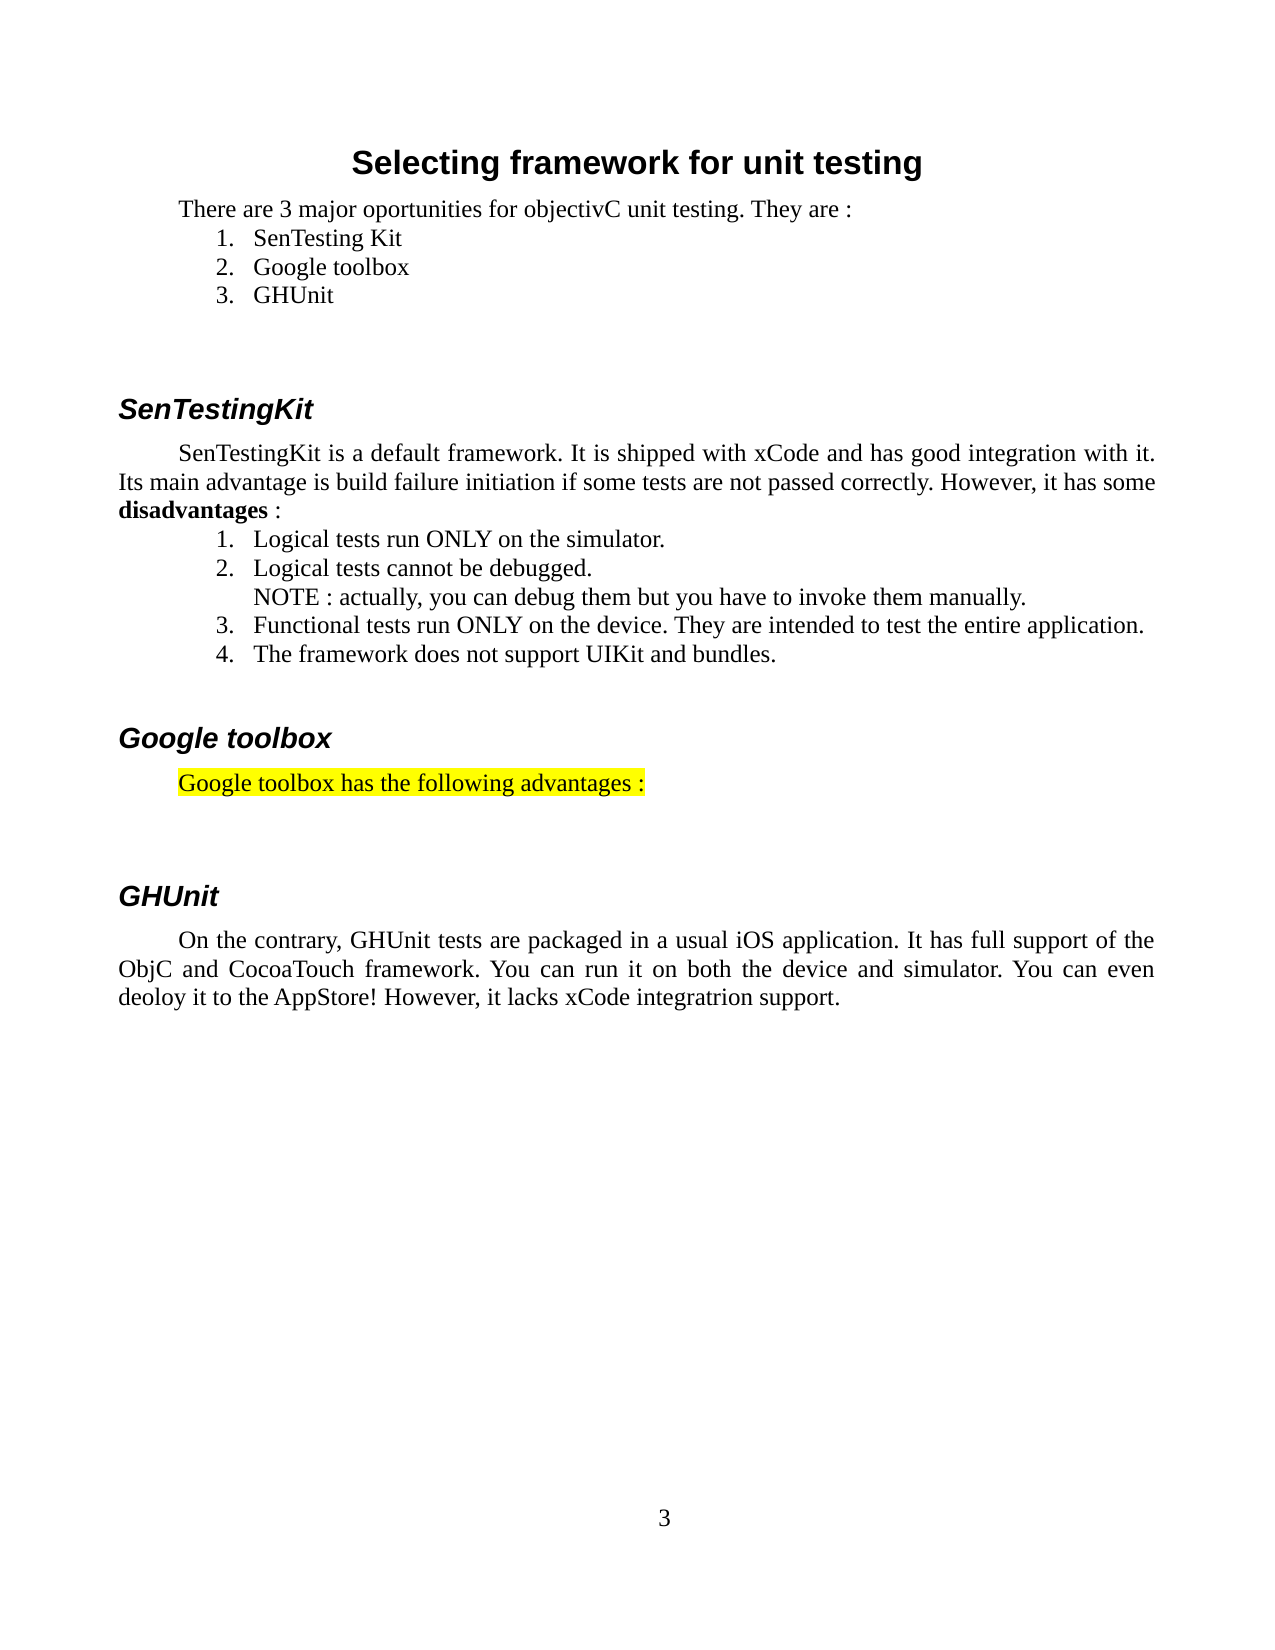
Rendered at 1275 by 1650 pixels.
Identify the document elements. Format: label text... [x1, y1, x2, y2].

list SenTesting Kit [216, 223, 1157, 252]
list GHUnit [216, 281, 1157, 309]
subtitle Google toolbox [118, 722, 1157, 755]
list Functional tests run ONLY on the device. They are intended to test the entire application. [216, 610, 1157, 639]
subtitle SenTestingKit [118, 392, 1157, 425]
list Google toolbox [216, 252, 1157, 281]
text Google toolbox has the following advantages : [118, 768, 1157, 796]
list Logical tests run ONLY on the simulator. [216, 524, 1157, 553]
list Logical tests cannot be debugged. [216, 553, 1157, 582]
text There are 3 major oportunities for objectivC unit testing. They are : [118, 194, 1157, 223]
subtitle GHUnit [118, 879, 1157, 912]
text On the contrary, GHUnit tests are packaged in a usual iOS application. It has full support of the ObjC and CocoaTouch framework. You can run it on both the device and simulator. You can even deoloy it to the AppStore! However, it lacks xCode integratrion support. [118, 925, 1157, 1011]
text SenTestingKit is a default framework. It is shipped with xCode and has good integration with it. Its main advantage is build failure initiation if some tests are not passed correctly. However, it has some disadvantages : [118, 438, 1157, 524]
list NOTE : actually, you can debug them but you have to invoke them manually. [216, 582, 1157, 610]
list The framework does not support UIKit and bundles. [216, 639, 1157, 668]
subtitle Selecting framework for unit testing [118, 143, 1157, 182]
